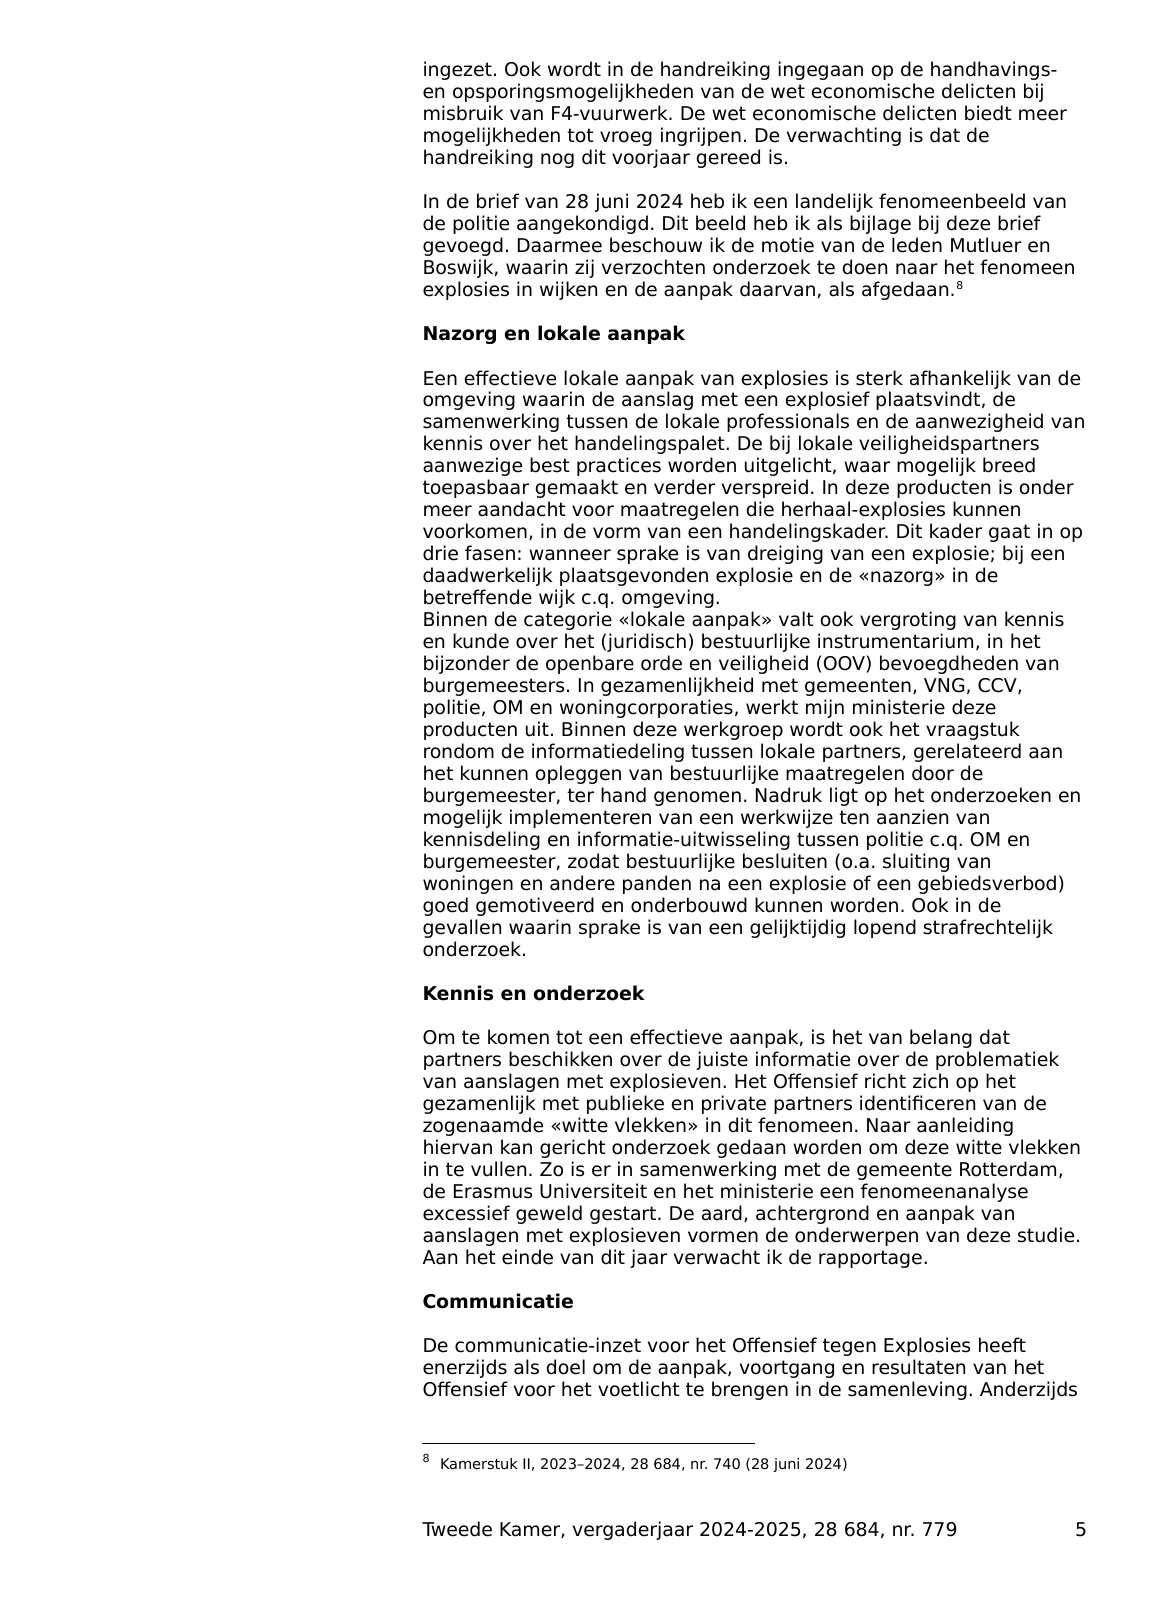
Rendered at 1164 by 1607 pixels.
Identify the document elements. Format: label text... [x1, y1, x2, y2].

text Kamerstuk II, 2023–2024, 28 684, nr. 740 (28 juni 2024) [422, 1452, 1087, 1474]
text Om te komen tot een effectieve aanpak, is het van belang dat partners beschikken over de juiste informatie over de problematiek van aanslagen met explosieven. Het Offensief richt zich op het gezamenlijk met publieke en private partners identificeren van de zogenaamde «witte vlekken» in dit fenomeen. Naar aanleiding hiervan kan gericht onderzoek gedaan worden om deze witte vlekken in te vullen. Zo is er in samenwerking met de gemeente Rotterdam, de Erasmus Universiteit en het ministerie een fenomeenanalyse excessief geweld gestart. De aard, achtergrond en aanpak van aanslagen met explosieven vormen de onderwerpen van deze studie. Aan het einde van dit jaar verwacht ik de rapportage. [422, 1027, 1087, 1269]
text Binnen de categorie «lokale aanpak» valt ook vergroting van kennis en kunde over het (juridisch) bestuurlijke instrumentarium, in het bijzonder de openbare orde en veiligheid (OOV) bevoegdheden van burgemeesters. In gezamenlijkheid met gemeenten, VNG, CCV, politie, OM en woningcorporaties, werkt mijn ministerie deze producten uit. Binnen deze werkgroep wordt ook het vraagstuk rondom de informatiedeling tussen lokale partners, gerelateerd aan het kunnen opleggen van bestuurlijke maatregelen door de burgemeester, ter hand genomen. Nadruk ligt op het onderzoeken en mogelijk implementeren van een werkwijze ten aanzien van kennisdeling en informatie-uitwisseling tussen politie c.q. OM en burgemeester, zodat bestuurlijke besluiten (o.a. sluiting van woningen en andere panden na een explosie of een gebiedsverbod) goed gemotiveerd en onderbouwd kunnen worden. Ook in de gevallen waarin sprake is van een gelijktijdig lopend strafrechtelijk onderzoek. [422, 609, 1087, 961]
subtitle Communicatie [422, 1291, 1087, 1313]
subtitle Nazorg en lokale aanpak [422, 323, 1087, 345]
text ingezet. Ook wordt in de handreiking ingegaan op de handhavings- en opsporingsmogelijkheden van de wet economische delicten bij misbruik van F4-vuurwerk. De wet economische delicten biedt meer mogelijkheden tot vroeg ingrijpen. De verwachting is dat de handreiking nog dit voorjaar gereed is. [422, 59, 1087, 169]
text De communicatie-inzet voor het Offensief tegen Explosies heeft enerzijds als doel om de aanpak, voortgang en resultaten van het Offensief voor het voetlicht te brengen in de samenleving. Anderzijds [422, 1335, 1087, 1401]
subtitle Kennis en onderzoek [422, 983, 1087, 1005]
text Een effectieve lokale aanpak van explosies is sterk afhankelijk van de omgeving waarin de aanslag met een explosief plaatsvindt, de samenwerking tussen de lokale professionals en de aanwezigheid van kennis over het handelingspalet. De bij lokale veiligheidspartners aanwezige best practices worden uitgelicht, waar mogelijk breed toepasbaar gemaakt en verder verspreid. In deze producten is onder meer aandacht voor maatregelen die herhaal-explosies kunnen voorkomen, in de vorm van een handelingskader. Dit kader gaat in op drie fasen: wanneer sprake is van dreiging van een explosie; bij een daadwerkelijk plaatsgevonden explosie en de «nazorg» in de betreffende wijk c.q. omgeving. [422, 367, 1087, 609]
text In de brief van 28 juni 2024 heb ik een landelijk fenomeenbeeld van de politie aangekondigd. Dit beeld heb ik als bijlage bij deze brief gevoegd. Daarmee beschouw ik de motie van de leden Mutluer en Boswijk, waarin zij verzochten onderzoek te doen naar het fenomeen explosies in wijken en de aanpak daarvan, als afgedaan. [422, 191, 1087, 301]
